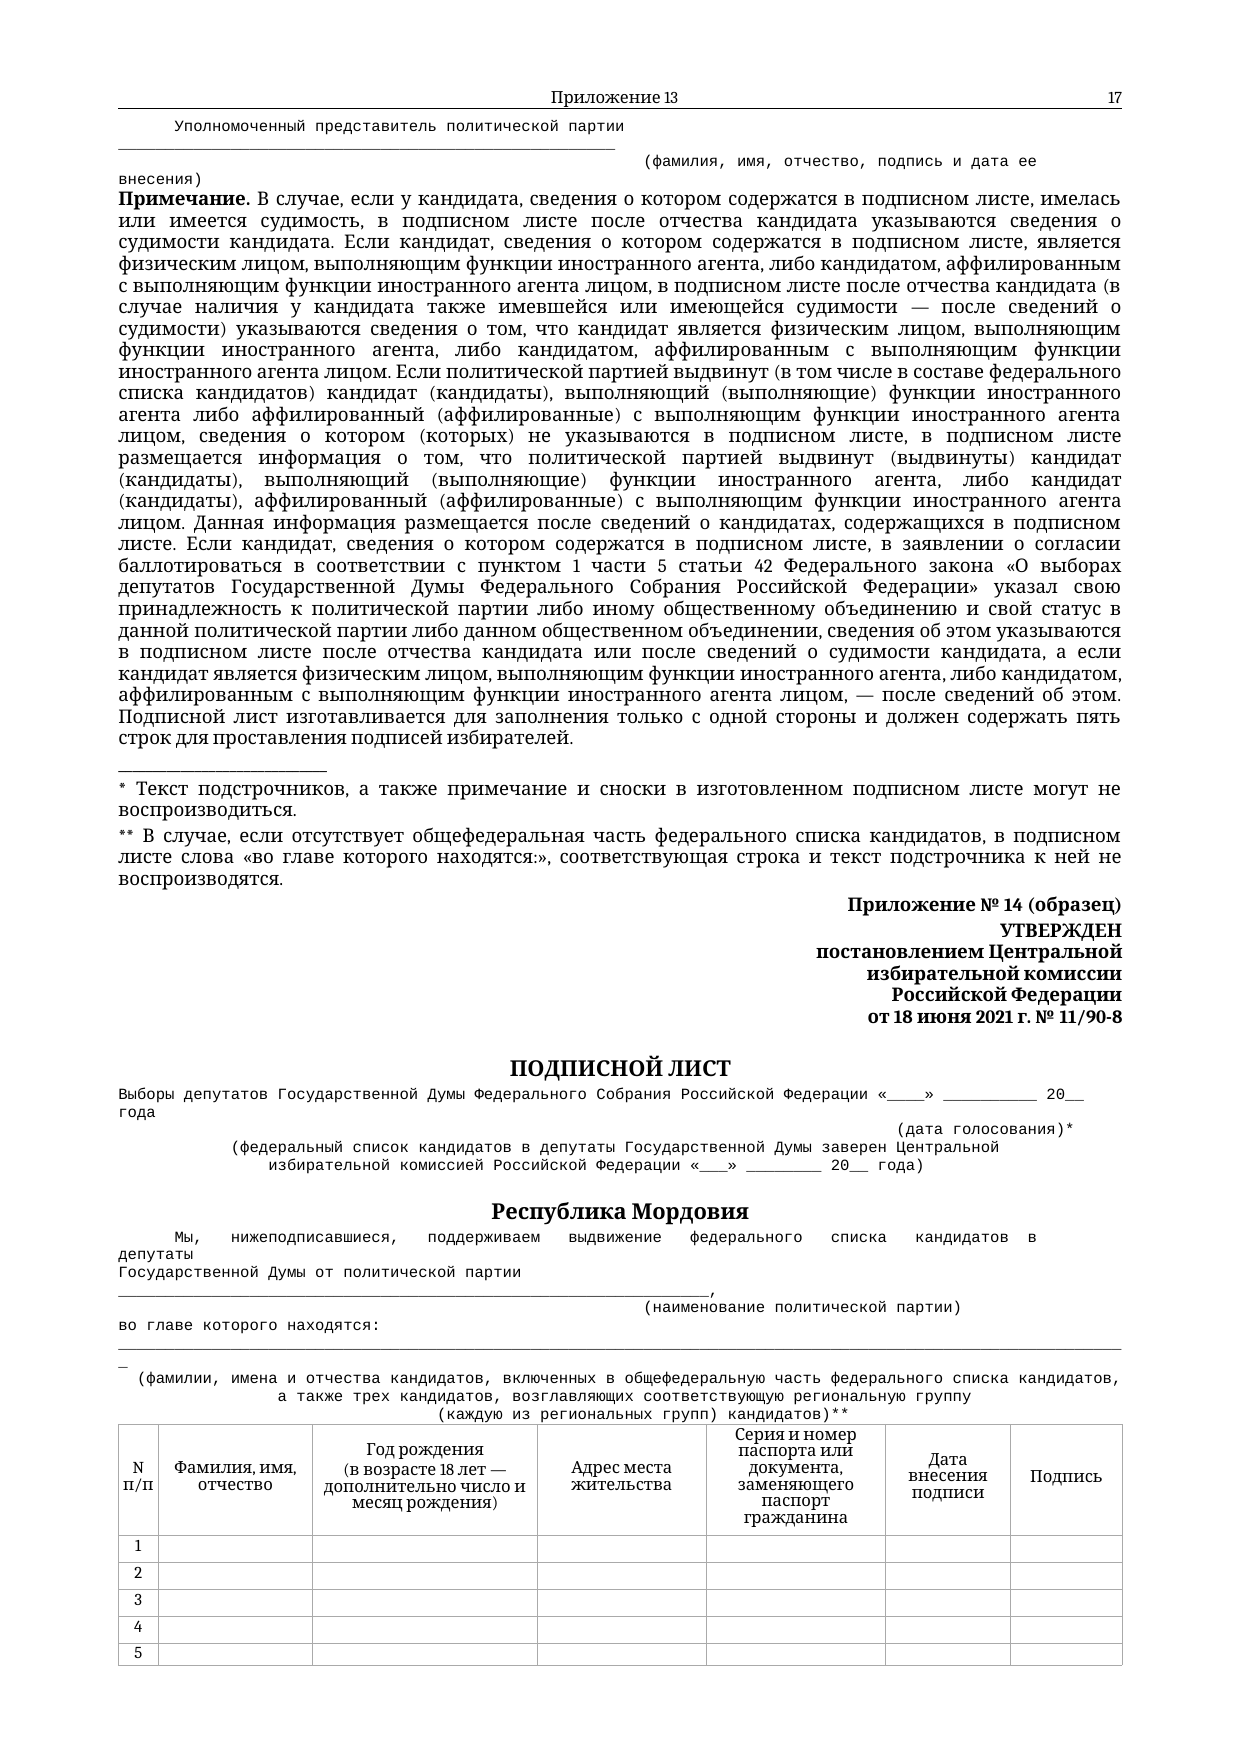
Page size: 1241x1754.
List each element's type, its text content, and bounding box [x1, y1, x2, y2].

text (дата голосования)* [118, 1122, 1122, 1139]
text Мы, нижеподписавшиеся, поддерживаем выдвижение федерального списка кандидатов в депутаты [118, 1229, 1122, 1264]
table_cell [538, 1590, 706, 1616]
text Уполномоченный представитель политической партии _____________________________________________________ [118, 118, 1122, 153]
text ** В случае, если отсутствует общефедеральная часть федерального списка кандидатов, в подписном листе слова «во главе которого находятся:», соответствующая строка и текст подстрочника к ней не воспроизводятся. [118, 826, 1122, 890]
table_cell [707, 1644, 885, 1665]
table_cell [1011, 1563, 1122, 1589]
table_cell [1011, 1590, 1122, 1616]
table_cell [159, 1590, 312, 1616]
table_cell [1011, 1536, 1122, 1562]
text ______________________________ [118, 754, 1122, 774]
subtitle Республика Мордовия [118, 1199, 1122, 1225]
table_header Фамилия, имя, отчество [159, 1425, 312, 1535]
table_cell [159, 1617, 312, 1642]
table_cell [159, 1644, 312, 1665]
text УТВЕРЖДЕН постановлением Центральной избирательной комиссии Российской Федерации от 18 июня 2021 г. № 11/90-8 [118, 920, 1122, 1028]
table_cell 5 [119, 1644, 158, 1665]
table_cell 1 [119, 1536, 158, 1562]
table_cell [313, 1563, 537, 1589]
text (фамилия, имя, отчество, подпись и дата ее внесения) [118, 153, 1122, 189]
table_header N п/п [119, 1425, 158, 1535]
table_cell [159, 1563, 312, 1589]
table_cell [313, 1644, 537, 1665]
text Примечание. В случае, если у кандидата, сведения о котором содержатся в подписном листе, имелась или имеется судимость, в подписном листе после отчества кандидата указываются сведения о судимости кандидата. Если кандидат, сведения о котором содержатся в подписном листе, является физическим лицом, выполняющим функции иностранного агента, либо кандидатом, аффилированным с выполняющим функции иностранного агента лицом, в подписном листе после отчества кандидата (в случае наличия у кандидата также имевшейся или имеющейся судимости — после сведений о судимости) указываются сведения о том, что кандидат является физическим лицом, выполняющим функции иностранного агента, либо кандидатом, аффилированным с выполняющим функции иностранного агента лицом. Если политической партией выдвинут (в том числе в составе федерального списка кандидатов) кандидат (кандидаты), выполняющий (выполняющие) функции иностранного агента либо аффилированный (аффилированные) с выполняющим функции иностранного агента лицом, сведения о котором (которых) не указываются в подписном листе, в подписном листе размещается информация о том, что политической партией выдвинут (выдвинуты) кандидат (кандидаты), выполняющий (выполняющие) функции иностранного агента, либо кандидат (кандидаты), аффилированный (аффилированные) с выполняющим функции иностранного агента лицом. Данная информация размещается после сведений о кандидатах, содержащихся в подписном листе. Если кандидат, сведения о котором содержатся в подписном листе, в заявлении о согласии баллотироваться в соответствии с пунктом 1 части 5 статьи 42 Федерального закона «О выборах депутатов Государственной Думы Федерального Собрания Российской Федерации» указал свою принадлежность к политической партии либо иному общественному объединению и свой статус в данной политической партии либо данном общественном объединении, сведения об этом указываются в подписном листе после отчества кандидата или после сведений о судимости кандидата, а если кандидат является физическим лицом, выполняющим функции иностранного агента, либо кандидатом, аффилированным с выполняющим функции иностранного агента лицом, — после сведений об этом. Подписной лист изготавливается для заполнения только с одной стороны и должен содержать пять строк для проставления подписей избирателей. [118, 189, 1122, 749]
text (федеральный список кандидатов в депутаты Государственной Думы заверен Центральной [118, 1139, 1122, 1157]
table_cell [707, 1563, 885, 1589]
table_cell 2 [119, 1563, 158, 1589]
table_cell [313, 1536, 537, 1562]
table_cell [886, 1590, 1010, 1616]
text Государственной Думы от политической партии _______________________________________________________________, [118, 1264, 1122, 1300]
table_cell [707, 1536, 885, 1562]
table_cell 3 [119, 1590, 158, 1616]
text (каждую из региональных групп) кандидатов)** [118, 1406, 1122, 1424]
table_cell [313, 1617, 537, 1642]
text ____________________________________________________________________________________________________________ [118, 1335, 1122, 1371]
table_cell 4 [119, 1617, 158, 1642]
text (наименование политической партии) [118, 1300, 1122, 1317]
text во главе которого находятся: [118, 1317, 1122, 1335]
table_cell [707, 1617, 885, 1642]
table_cell [1011, 1617, 1122, 1642]
table_cell [159, 1536, 312, 1562]
table_cell [538, 1617, 706, 1642]
text Выборы депутатов Государственной Думы Федерального Собрания Российской Федерации «____» __________ 20__ года [118, 1086, 1122, 1122]
table_cell [886, 1617, 1010, 1642]
table_cell [538, 1563, 706, 1589]
text (фамилии, имена и отчества кандидатов, включенных в общефедеральную часть федерального списка кандидатов, [118, 1371, 1122, 1388]
table_header Адрес места жительства [538, 1425, 706, 1535]
text * Текст подстрочников, а также примечание и сноски в изготовленном подписном листе могут не воспроизводиться. [118, 778, 1122, 821]
table_cell [1011, 1644, 1122, 1665]
table_header Год рождения (в возрасте 18 лет — дополнительно число и месяц рождения) [313, 1425, 537, 1535]
text Приложение № 14 (образец) [118, 894, 1122, 916]
table_header Дата внесения подписи [886, 1425, 1010, 1535]
table_cell [313, 1590, 537, 1616]
table_cell [886, 1536, 1010, 1562]
table_cell [707, 1590, 885, 1616]
table_cell [538, 1644, 706, 1665]
text а также трех кандидатов, возглавляющих соответствующую региональную группу [118, 1388, 1122, 1406]
subtitle ПОДПИСНОЙ ЛИСТ [118, 1057, 1122, 1082]
text избирательной комиссией Российской Федерации «___» ________ 20__ года) [118, 1157, 1122, 1175]
table_header Подпись [1011, 1425, 1122, 1535]
table_cell [886, 1563, 1010, 1589]
table_header Серия и номер паспорта или документа, заменяющего паспорт гражданина [707, 1425, 885, 1535]
table_cell [538, 1536, 706, 1562]
table_cell [886, 1644, 1010, 1665]
